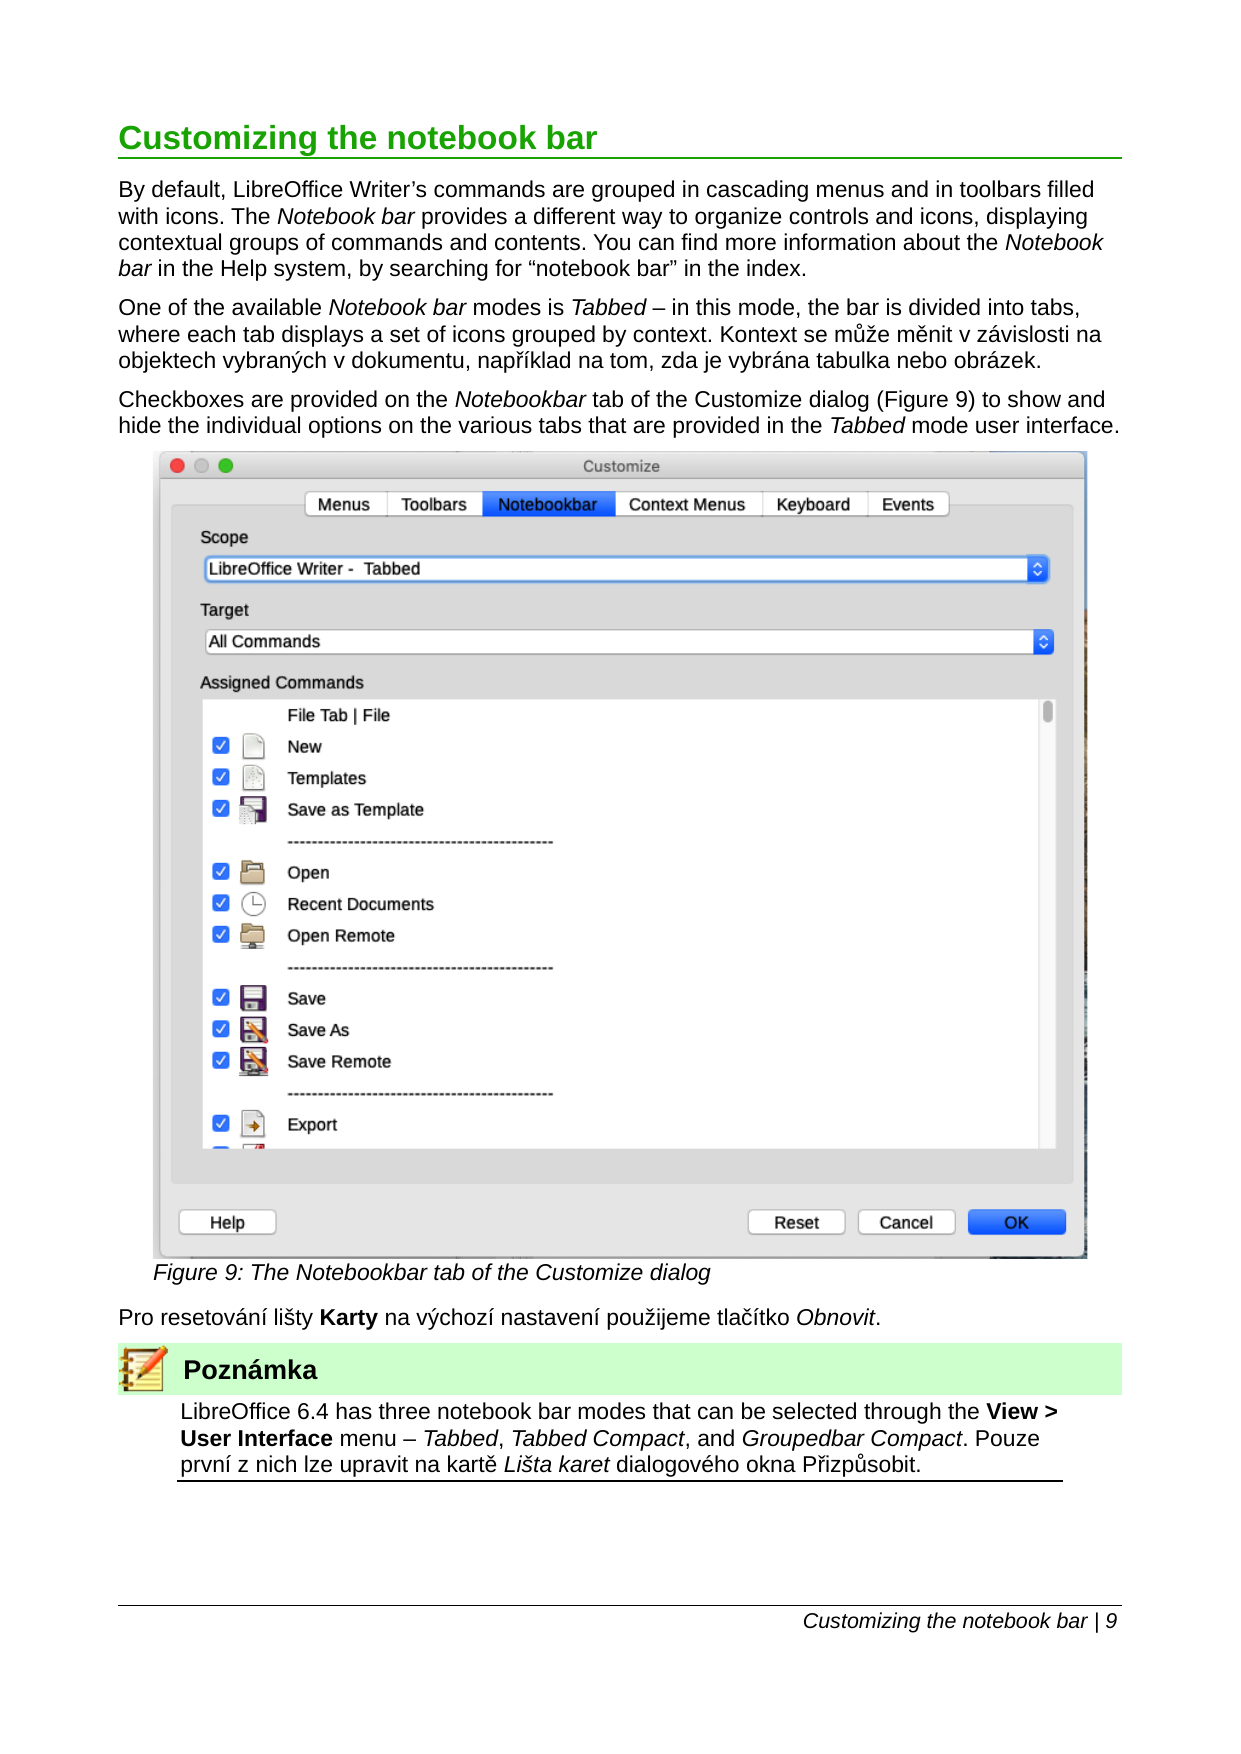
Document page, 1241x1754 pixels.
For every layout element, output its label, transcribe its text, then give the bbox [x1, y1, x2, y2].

text Pro resetování lišty Karty na výchozí nastavení použijeme tlačítko Obnovit. [118, 1304, 1122, 1331]
text By default, LibreOffice Writer’s commands are grouped in cascading menus and in toolbars filled with icons. The Notebook bar provides a different way to organize controls and icons, displaying contextual groups of commands and contents. You can find more information about the Notebook bar in the Help system, by searching for “notebook bar” in the index. [118, 176, 1122, 282]
text LibreOffice 6.4 has three notebook bar modes that can be selected through the View > User Interface menu – Tabbed, Tabbed Compact, and Groupedbar Compact. Pouze první z nich lze upravit na kartě Lišta karet dialogového okna Přizpůsobit. [177, 1395, 1063, 1480]
picture [119, 1344, 170, 1395]
text One of the available Notebook bar modes is Tabbed – in this mode, the bar is divided into tabs, where each tab displays a set of icons grouped by context. Kontext se může měnit v závislosti na objektech vybraných v dokumentu, například na tom, zda je vybrána tabulka nebo obrázek. [118, 294, 1122, 373]
subtitle Customizing the notebook bar [118, 118, 1122, 157]
picture [152, 451, 1088, 1259]
subtitle Poznámka [118, 1343, 1122, 1395]
text Checkboxes are provided on the Notebookbar tab of the Customize dialog (Figure 9) to show and hide the individual options on the various tabs that are provided in the Tabbed mode user interface. [118, 386, 1122, 438]
text Figure 9: The Notebookbar tab of the Customize dialog [153, 1259, 1087, 1285]
